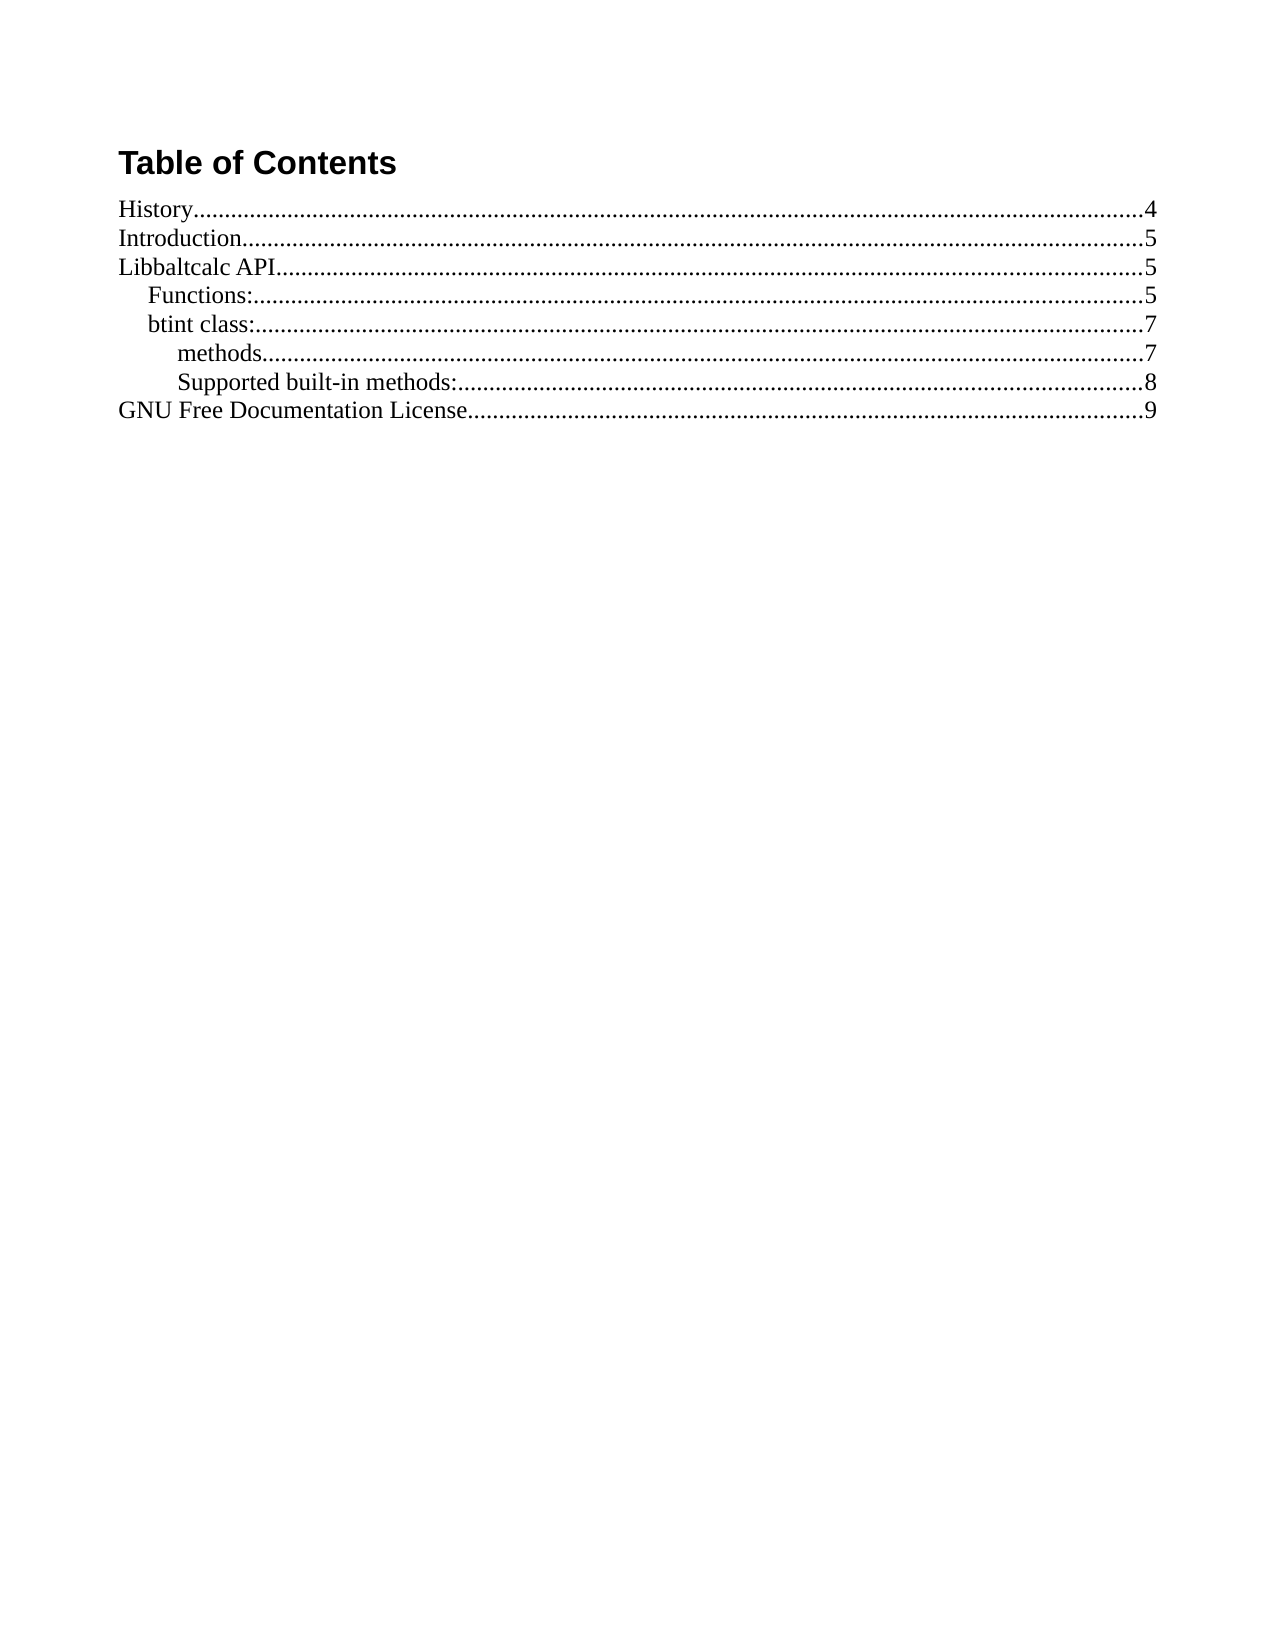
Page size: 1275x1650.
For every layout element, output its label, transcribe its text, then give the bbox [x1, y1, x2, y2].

subtitle Table of Contents [118, 143, 1157, 182]
text methods 7 [177, 338, 1157, 367]
text History 4 [118, 194, 1157, 223]
text Functions: 5 [148, 280, 1157, 309]
text GNU Free Documentation License 9 [118, 395, 1157, 424]
text Supported built-in methods: 8 [177, 367, 1157, 395]
text Introduction 5 [118, 223, 1157, 252]
text Libbaltcalc API 5 [118, 252, 1157, 280]
text btint class: 7 [148, 309, 1157, 338]
